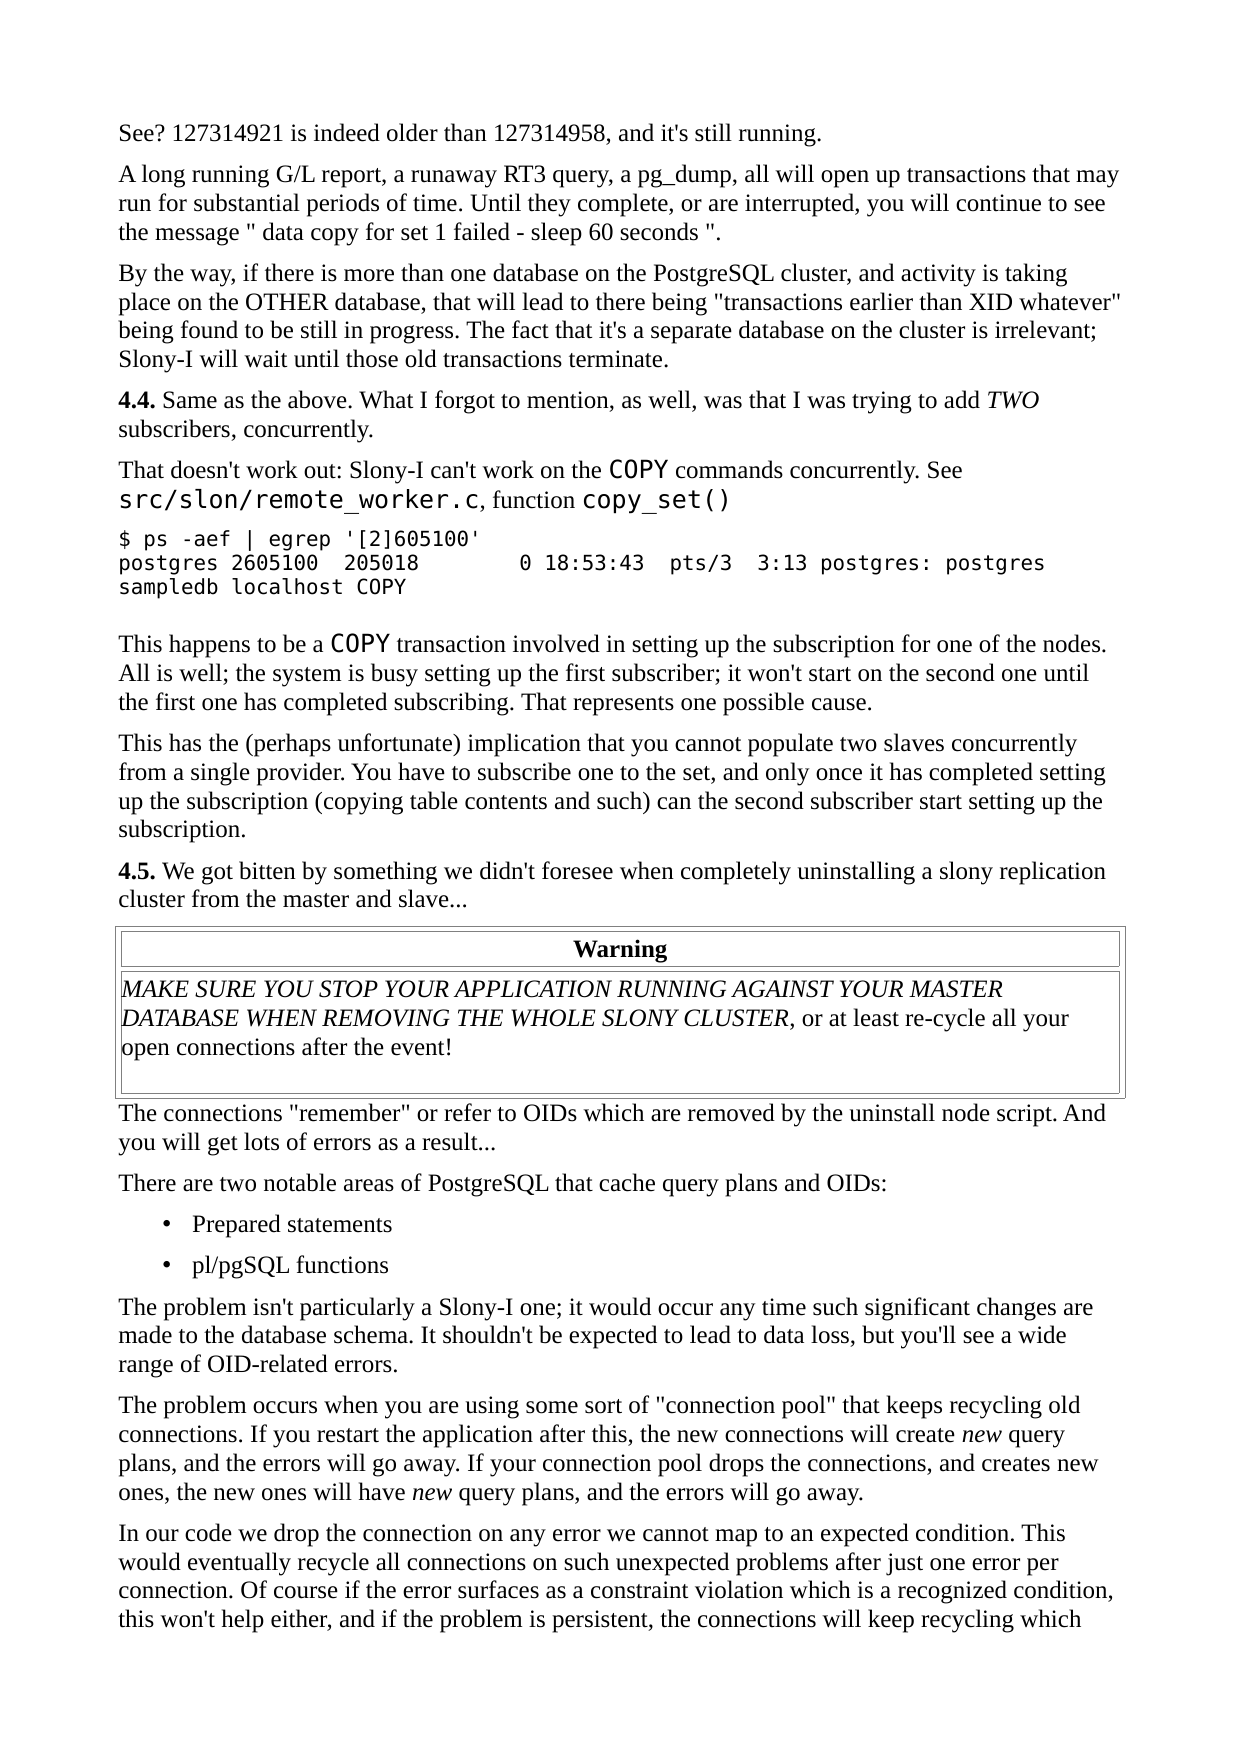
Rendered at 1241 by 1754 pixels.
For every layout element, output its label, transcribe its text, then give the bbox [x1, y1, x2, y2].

text This has the (perhaps unfortunate) implication that you cannot populate two slaves concurrently from a single provider. You have to subscribe one to the set, and only once it has completed setting up the subscription (copying table contents and such) can the second subscriber start setting up the subscription. [118, 728, 1122, 843]
text That doesn't work out: Slony-I can't work on the COPY commands concurrently. See src/slon/remote_worker.c, function copy_set() [118, 456, 1122, 514]
text 4.5. We got bitten by something we didn't foresee when completely uninstalling a slony replication cluster from the master and slave... [118, 856, 1122, 913]
list Prepared statements [162, 1209, 1122, 1238]
text $ ps -aef | egrep '[2]605100' [118, 527, 1122, 551]
text In our code we drop the connection on any error we cannot map to an expected condition. This would eventually recycle all connections on such unexpected problems after just one error per connection. Of course if the error surfaces as a constraint violation which is a recognized condition, this won't help either, and if the problem is persistent, the connections will keep recycling which [118, 1518, 1122, 1633]
table_header Warning [118, 927, 1122, 966]
list pl/pgSQL functions [162, 1251, 1122, 1279]
text The problem occurs when you are using some sort of "connection pool" that keeps recycling old connections. If you restart the application after this, the new connections will create new query plans, and the errors will go away. If your connection pool drops the connections, and creates new ones, the new ones will have new query plans, and the errors will go away. [118, 1391, 1122, 1506]
text 4.4. Same as the above. What I forgot to mention, as well, was that I was trying to add TWO subscribers, concurrently. [118, 386, 1122, 443]
text A long running G/L report, a runaway RT3 query, a pg_dump, all will open up transactions that may run for substantial periods of time. Until they complete, or are interrupted, you will continue to see the message " data copy for set 1 failed - sleep 60 seconds ". [118, 159, 1122, 246]
text The problem isn't particularly a Slony-I one; it would occur any time such significant changes are made to the database schema. It shouldn't be expected to lead to data loss, but you'll see a wide range of OID-related errors. [118, 1292, 1122, 1378]
table_cell MAKE SURE YOU STOP YOUR APPLICATION RUNNING AGAINST YOUR MASTER DATABASE WHEN REMOVING THE WHOLE SLONY CLUSTER, or at least re-cycle all your open connections after the event! [118, 966, 1122, 1093]
text See? 127314921 is indeed older than 127314958, and it's still running. [118, 118, 1122, 147]
text There are two notable areas of PostgreSQL that cache query plans and OIDs: [118, 1168, 1122, 1197]
text postgres 2605100 205018 0 18:53:43 pts/3 3:13 postgres: postgres sampledb localhost COPY [118, 551, 1122, 599]
text By the way, if there is more than one database on the PostgreSQL cluster, and activity is taking place on the OTHER database, that will lead to there being "transactions earlier than XID whatever" being found to be still in progress. The fact that it's a separate database on the cluster is irrelevant; Slony-I will wait until those old transactions terminate. [118, 258, 1122, 373]
text The connections "remember" or refer to OIDs which are removed by the uninstall node script. And you will get lots of errors as a result... [118, 1099, 1122, 1156]
text This happens to be a COPY transaction involved in setting up the subscription for one of the nodes. All is well; the system is busy setting up the first subscriber; it won't start on the second one until the first one has completed subscribing. That represents one possible cause. [118, 629, 1122, 716]
